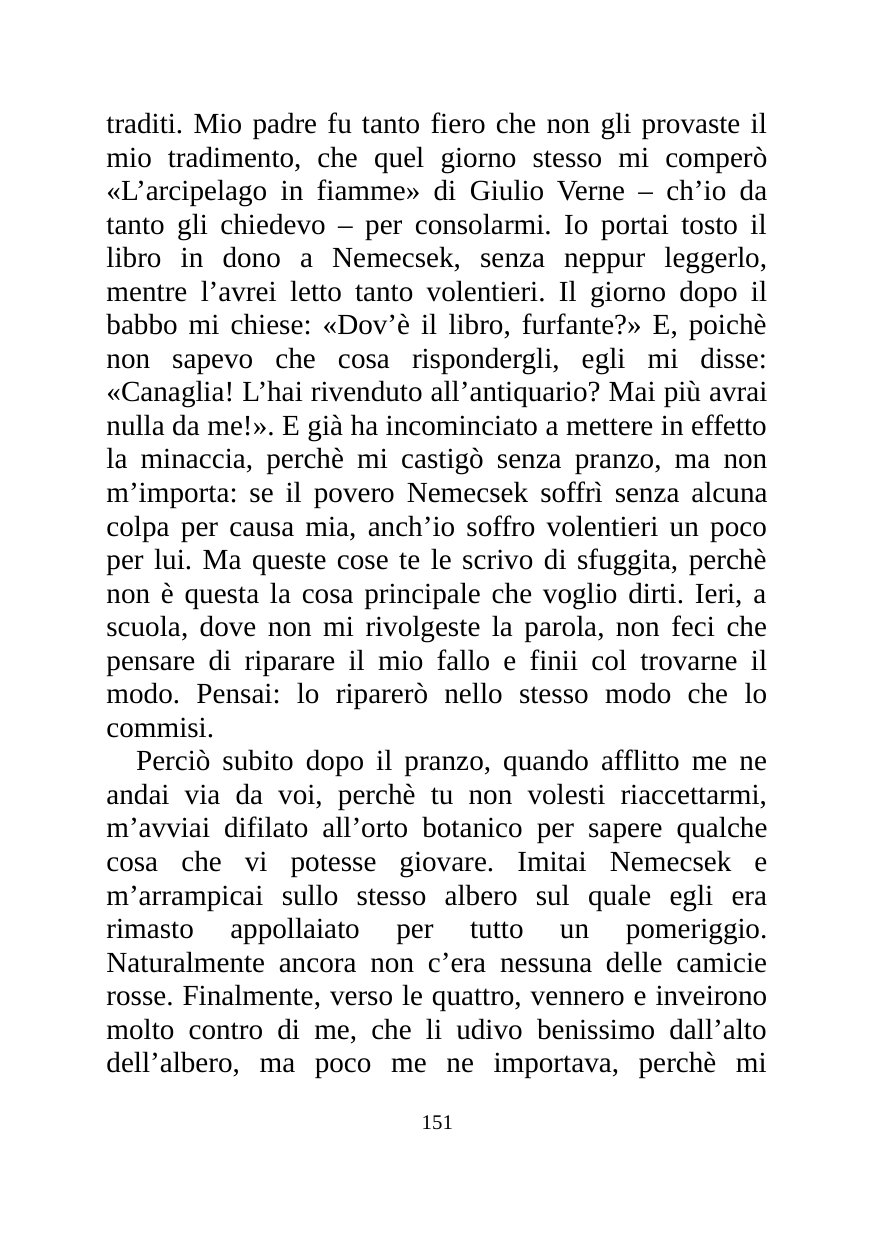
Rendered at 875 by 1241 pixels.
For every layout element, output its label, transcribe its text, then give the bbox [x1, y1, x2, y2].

text Perciò subito dopo il pranzo, quando afflitto me ne andai via da voi, perchè tu non volesti riaccettarmi, m’avviai difilato all’orto botanico per sapere qualche cosa che vi potesse giovare. Imitai Nemecsek e m’arrampicai sullo stesso albero sul quale egli era rimasto appollaiato per tutto un pomeriggio. Naturalmente ancora non c’era nessuna delle camicie rosse. Finalmente, verso le quattro, vennero e inveirono molto contro di me, che li udivo benissimo dall’alto dell’albero, ma poco me ne importava, perchè mi [106, 743, 768, 1079]
text traditi. Mio padre fu tanto fiero che non gli provaste il mio tradimento, che quel giorno stesso mi comperò «L’arcipelago in fiamme» di Giulio Verne – ch’io da tanto gli chiedevo – per consolarmi. Io portai tosto il libro in dono a Nemecsek, senza neppur leggerlo, mentre l’avrei letto tanto volentieri. Il giorno dopo il babbo mi chiese: «Dov’è il libro, furfante?» E, poichè non sapevo che cosa rispondergli, egli mi disse: «Canaglia! L’hai rivenduto all’antiquario? Mai più avrai nulla da me!». E già ha incominciato a mettere in effetto la minaccia, perchè mi castigò senza pranzo, ma non m’importa: se il povero Nemecsek soffrì senza alcuna colpa per causa mia, anch’io soffro volentieri un poco per lui. Ma queste cose te le scrivo di sfuggita, perchè non è questa la cosa principale che voglio dirti. Ieri, a scuola, dove non mi rivolgeste la parola, non feci che pensare di riparare il mio fallo e finii col trovarne il modo. Pensai: lo riparerò nello stesso modo che lo commisi. [106, 106, 768, 743]
